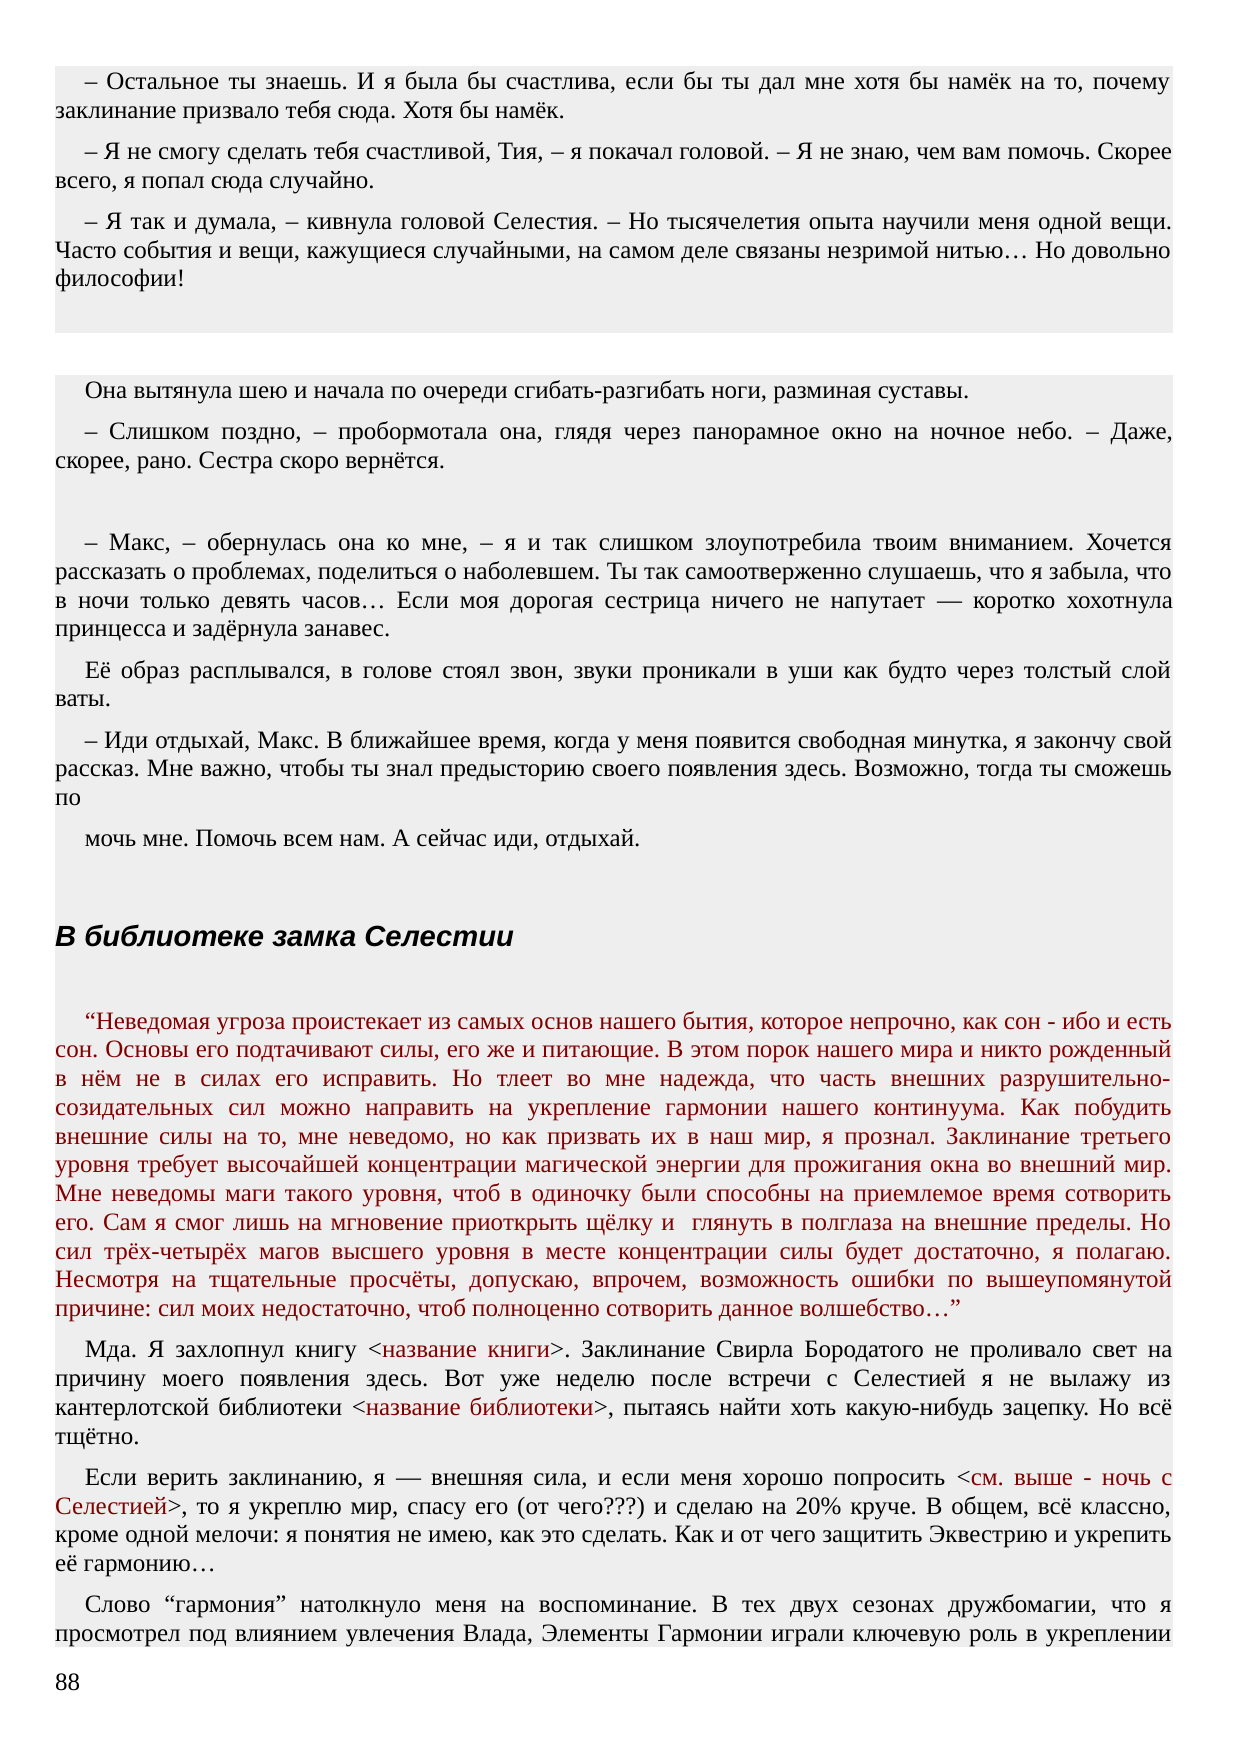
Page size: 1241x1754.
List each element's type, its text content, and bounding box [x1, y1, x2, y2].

text – Макс, – обернулась она ко мне, – я и так слишком злоупотребила твоим вниманием. Хочется рассказать о проблемах, поделиться о наболевшем. Ты так самоотверженно слушаешь, что я забыла, что в ночи только девять часов… Если моя дорогая сестрица ничего не напутает — коротко хохотнула принцесса и задёрнула занавес. [55, 527, 1173, 642]
text Её образ расплывался, в голове стоял звон, звуки проникали в уши как будто через толстый слой ваты. [55, 655, 1173, 712]
text – Остальное ты знаешь. И я была бы счастлива, если бы ты дал мне хотя бы намёк на то, почему заклинание призвало тебя сюда. Хотя бы намёк. [55, 66, 1173, 123]
text – Я не смогу сделать тебя счастливой, Тия, – я покачал головой. – Я не знаю, чем вам помочь. Скорее всего, я попал сюда случайно. [55, 136, 1173, 193]
text – Слишком поздно, – пробормотала она, глядя через панорамное окно на ночное небо. – Даже, скорее, рано. Сестра скоро вернётся. [55, 416, 1173, 473]
text – Я так и думала, – кивнула головой Селестия. – Но тысячелетия опыта научили меня одной вещи. Часто события и вещи, кажущиеся случайными, на самом деле связаны незримой нитью… Но довольно философии! [55, 206, 1173, 292]
text Она вытянула шею и начала по очереди сгибать-разгибать ноги, разминая суставы. [55, 375, 1173, 403]
text Мда. Я захлопнул книгу <название книги>. Заклинание Свирла Бородатого не проливало свет на причину моего появления здесь. Вот уже неделю после встречи с Селестией я не вылажу из кантерлотской библиотеки <название библиотеки>, пытаясь найти хоть какую-нибудь зацепку. Но всё тщётно. [55, 1334, 1173, 1449]
text мочь мне. Помочь всем нам. А сейчас иди, отдыхай. [55, 823, 1173, 852]
text Слово “гармония” натолкнуло меня на воспоминание. В тех двух сезонах дружбомагии, что я просмотрел под влиянием увлечения Влада, Элементы Гармонии играли ключевую роль в укреплении [55, 1589, 1173, 1647]
text “Неведомая угроза проистекает из самых основ нашего бытия, которое непрочно, как сон - ибо и есть сон. Основы его подтачивают силы, его же и питающие. В этом порок нашего мира и никто рожденный в нём не в силах его исправить. Но тлеет во мне надежда, что часть внешних разрушительно-созидательных сил можно направить на укрепление гармонии нашего континуума. Как побудить внешние силы на то, мне неведомо, но как призвать их в наш мир, я прознал. Заклинание третьего уровня требует высочайшей концентрации магической энергии для прожигания окна во внешний мир. Мне неведомы маги такого уровня, чтоб в одиночку были способны на приемлемое время сотворить его. Сам я смог лишь на мгновение приоткрыть щёлку и глянуть в полглаза на внешние пределы. Но сил трёх-четырёх магов высшего уровня в месте концентрации силы будет достаточно, я полагаю. Несмотря на тщательные просчёты, допускаю, впрочем, возможность ошибки по вышеупомянутой причине: сил моих недостаточно, чтоб полноценно сотворить данное волшебство…” [55, 1006, 1173, 1322]
subtitle В библиотеке замка Селестии [55, 918, 1173, 952]
text Если верить заклинанию, я — внешняя сила, и если меня хорошо попросить <см. выше - ночь с Селестией>, то я укреплю мир, спасу его (от чего???) и сделаю на 20% круче. В общем, всё классно, кроме одной мелочи: я понятия не имею, как это сделать. Как и от чего защитить Эквестрию и укрепить её гармонию… [55, 1462, 1173, 1577]
text – Иди отдыхай, Макс. В ближайшее время, когда у меня появится свободная минутка, я закончу свой рассказ. Мне важно, чтобы ты знал предысторию своего появления здесь. Возможно, тогда ты сможешь по [55, 725, 1173, 811]
